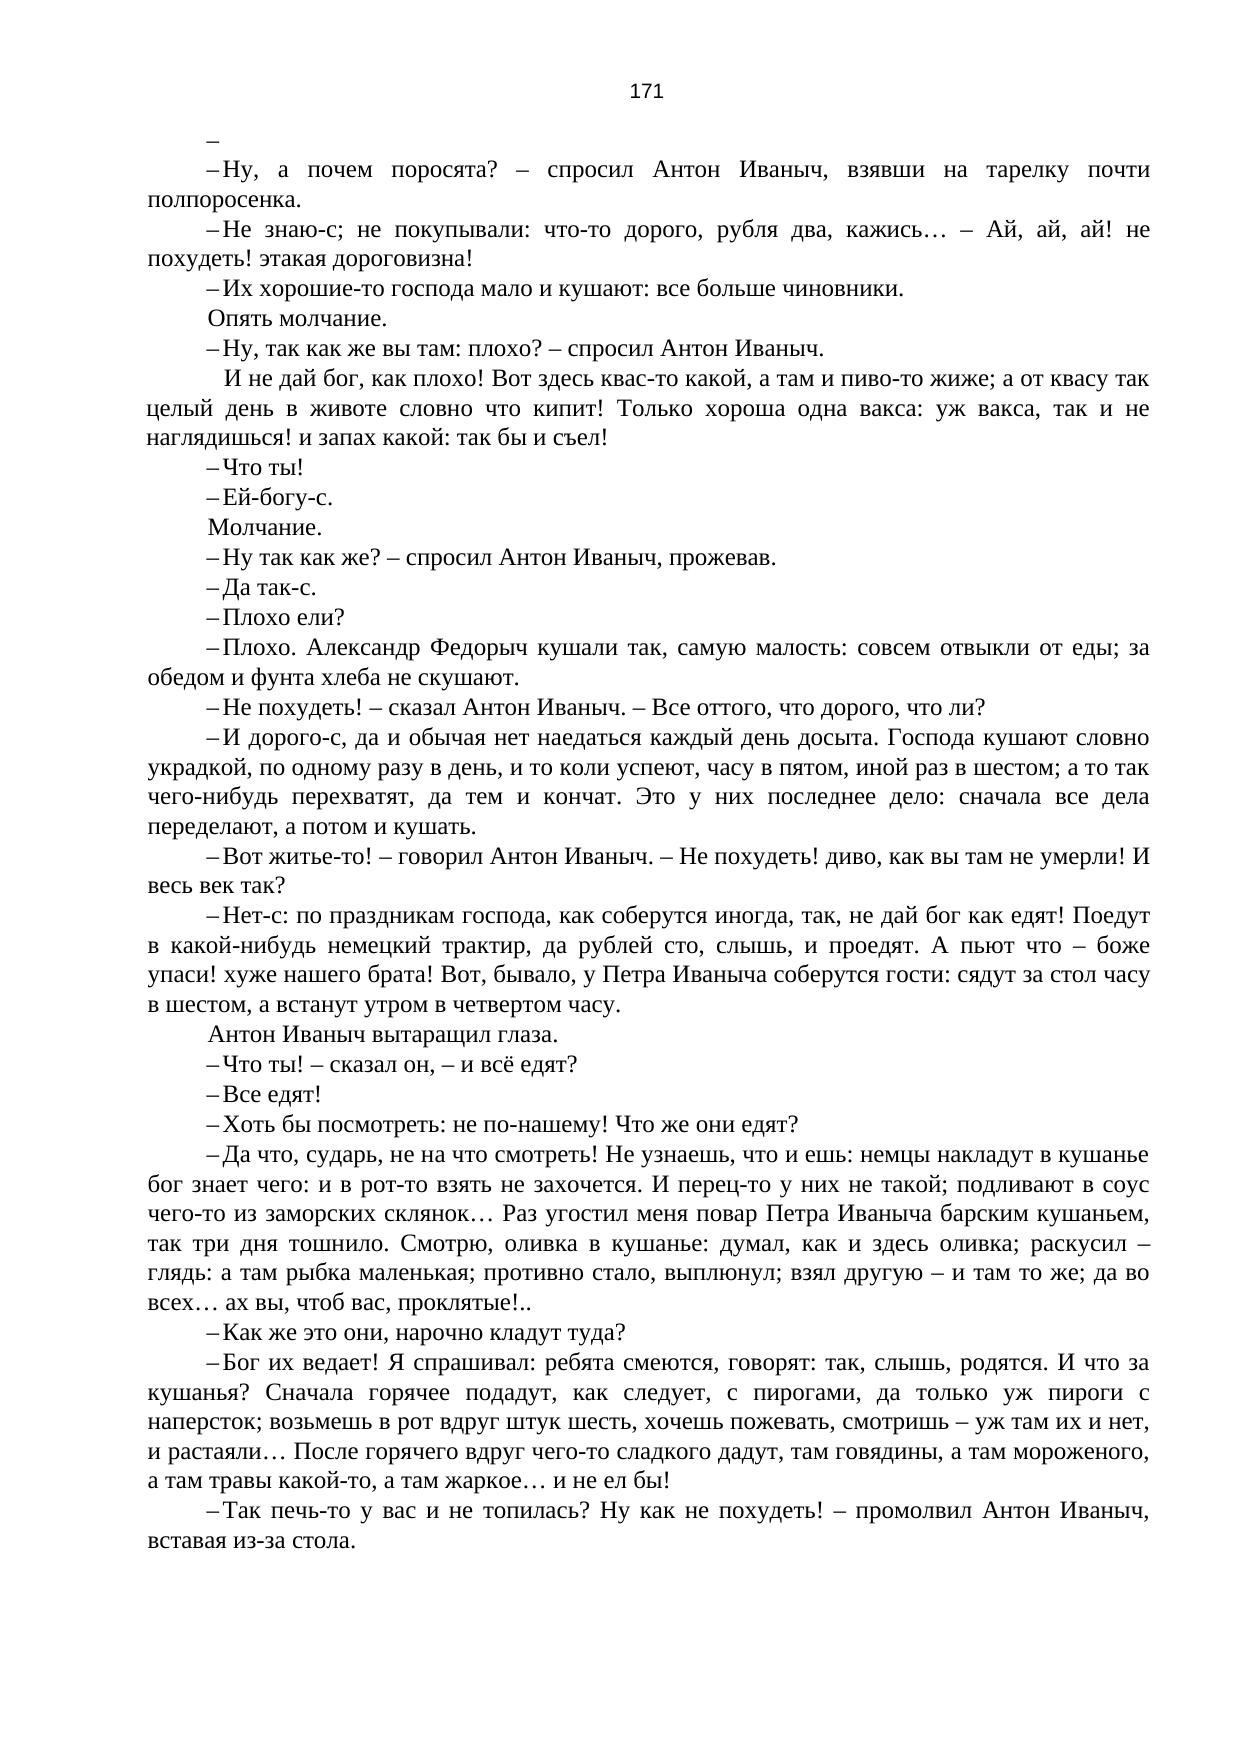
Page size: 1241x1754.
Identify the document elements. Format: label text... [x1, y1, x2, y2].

text И не дай бог, как плохо! Вот здесь квас-то какой, а там и пиво-то жиже; а от квасу так целый день в животе словно что кипит! Только хороша одна вакса: уж вакса, так и не наглядишься! и запах какой: так бы и съел! [146, 363, 1151, 451]
list Их хорошие-то господа мало и кушают: все больше чиновники. [147, 273, 1151, 302]
list Что ты! – сказал он, – и всё едят? [147, 1049, 1151, 1078]
list Да что, сударь, не на что смотреть! Не узнаешь, что и ешь: немцы накладут в кушанье бог знает чего: и в рот-то взять не захочется. И перец-то у них не такой; подливают в соус чего-то из заморских склянок… Раз угостил меня повар Петра Иваныча барским кушаньем, так три дня тошнило. Смотрю, оливка в кушанье: думал, как и здесь оливка; раскусил – глядь: а там рыбка маленькая; противно стало, выплюнул; взял другую – и там то же; да во всех… ах вы, чтоб вас, проклятые!.. [147, 1139, 1151, 1316]
list Ну так как же? – спросил Антон Иваныч, прожевав. [147, 542, 1151, 571]
list Ну, так как же вы там: плохо? – спросил Антон Иваныч. [147, 333, 1151, 362]
list Не похудеть! – сказал Антон Иваныч. – Все оттого, что дорого, что ли? [147, 692, 1151, 721]
text Опять молчание. [207, 303, 1151, 332]
text Молчание. [207, 512, 1151, 541]
text Антон Иваныч вытаращил глаза. [207, 1019, 1151, 1048]
list Все едят! [147, 1079, 1151, 1108]
list Ей-богу-с. [147, 482, 1151, 511]
list И дорого-с, да и обычая нет наедаться каждый день досыта. Господа кушают словно украдкой, по одному разу в день, и то коли успеют, часу в пятом, иной раз в шестом; а то так чего-нибудь перехватят, да тем и кончат. Это у них последнее дело: сначала все дела переделают, а потом и кушать. [147, 722, 1151, 839]
list Хоть бы посмотреть: не по-нашему! Что же они едят? [147, 1109, 1151, 1138]
list Плохо. Александр Федорыч кушали так, самую малость: совсем отвыкли от еды; за обедом и фунта хлеба не скушают. [147, 632, 1151, 691]
list Нет-с: по праздникам господа, как соберутся иногда, так, не дай бог как едят! Поедут в какой-нибудь немецкий трактир, да рублей сто, слышь, и проедят. А пьют что – боже упаси! хуже нашего брата! Вот, бывало, у Петра Иваныча соберутся гости: сядут за стол часу в шестом, а встанут утром в четвертом часу. [147, 900, 1151, 1018]
list Бог их ведает! Я спрашивал: ребята смеются, говорят: так, слышь, родятся. И что за кушанья? Сначала горячее подадут, как следует, с пирогами, да только уж пироги с наперсток; возьмешь в рот вдруг штук шесть, хочешь пожевать, смотришь – уж там их и нет, и растаяли… После горячего вдруг чего-то сладкого дадут, там говядины, а там мороженого, а там травы какой-то, а там жаркое… и не ел бы! [147, 1347, 1151, 1494]
list Ну, а почем поросята? – спросил Антон Иваныч, взявши на тарелку почти полпоросенка. [147, 154, 1151, 212]
list Вот житье-то! – говорил Антон Иваныч. – Не похудеть! диво, как вы там не умерли! И весь век так? [147, 841, 1151, 899]
list Не знаю-с; не покупывали: что-то дорого, рубля два, кажись… – Ай, ай, ай! не похудеть! этакая дороговизна! [147, 214, 1151, 272]
list Плохо ели? [147, 602, 1151, 631]
list Да так-с. [147, 572, 1151, 601]
list Как же это они, нарочно кладут туда? [147, 1317, 1151, 1346]
list Что ты! [147, 452, 1151, 481]
list Так печь-то у вас и не топилась? Ну как не похудеть! – промолвил Антон Иваныч, вставая из-за стола. [147, 1495, 1151, 1554]
